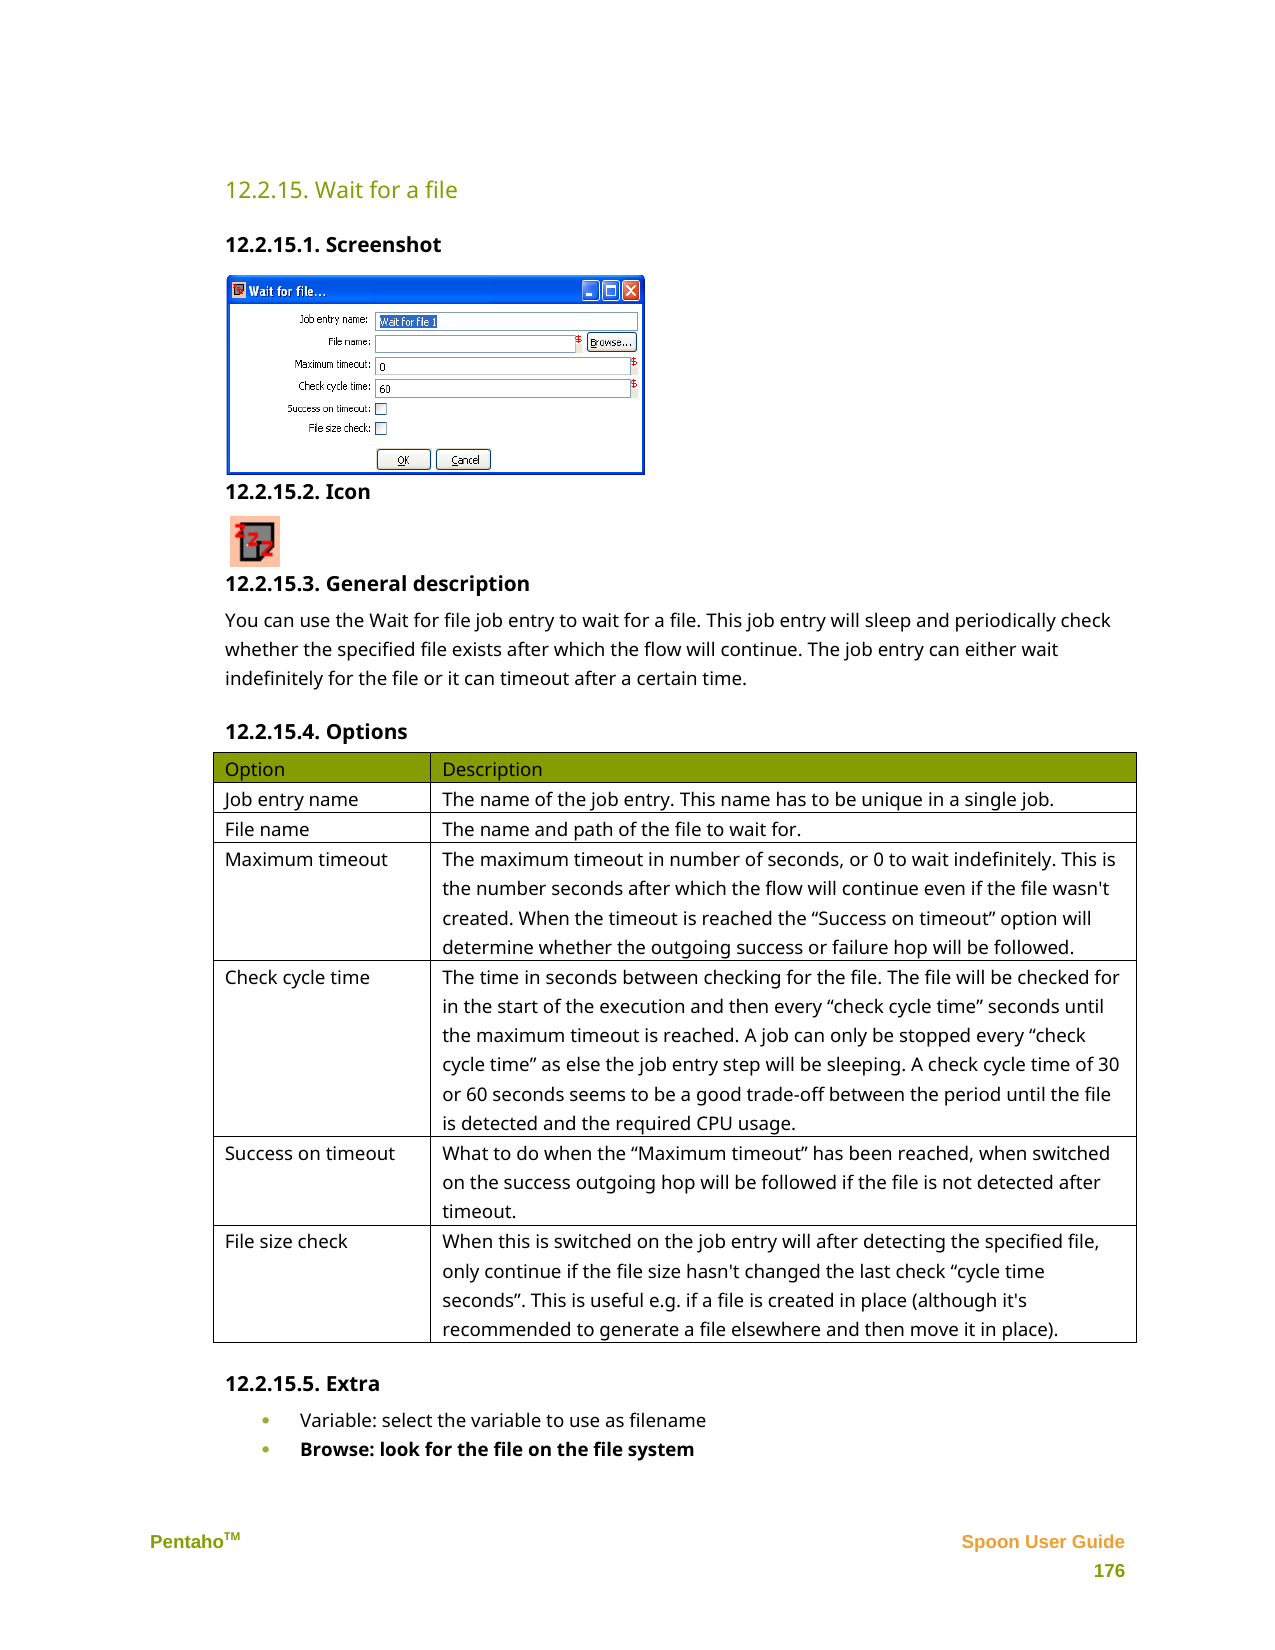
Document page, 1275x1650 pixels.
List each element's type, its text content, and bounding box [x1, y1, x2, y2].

list Browse: look for the file on the file system [262, 1433, 1125, 1462]
subtitle 12.2.15.3. General description [225, 515, 1125, 597]
picture [226, 275, 645, 475]
list Variable: select the variable to use as filename [262, 1404, 1125, 1433]
table_cell The time in seconds between checking for the file. The file will be checked for in the start of the execution and then every “check cycle time” seconds until the maximum timeout is reached. A job can only be stopped every “check cycle time” as else the job entry step will be sleeping. A check cycle time of 30 or 60 seconds seems to be a good trade-off between the period until the file is detected and the required CPU usage. [431, 961, 1136, 1136]
subtitle 12.2.15.1. Screenshot [225, 229, 1125, 258]
table_cell Job entry name [214, 783, 430, 812]
table_cell File name [214, 813, 430, 842]
text You can use the Wait for file job entry to wait for a file. This job entry will sleep and periodically check whether the specified file exists after which the flow will continue. The job entry can either wait indefinitely for the file or it can timeout after a certain time. [225, 604, 1125, 691]
table_cell File size check [214, 1226, 430, 1342]
subtitle 12.2.15.4. Options [225, 716, 1125, 745]
subtitle 12.2.15.2. Icon [225, 478, 1125, 506]
table_cell The name and path of the file to wait for. [431, 813, 1136, 842]
table_cell Success on timeout [214, 1137, 430, 1224]
table_header Description [431, 753, 1136, 782]
subtitle 12.2.15. Wait for a file [225, 175, 1125, 204]
table_cell When this is switched on the job entry will after detecting the specified file, only continue if the file size hasn't changed the last check “cycle time seconds”. This is useful e.g. if a file is created in place (although it's recommended to generate a file elsewhere and then move it in place). [431, 1226, 1136, 1342]
subtitle 12.2.15.5. Extra [225, 1368, 1125, 1397]
table_header Option [214, 753, 430, 782]
table_cell What to do when the “Maximum timeout” has been reached, when switched on the success outgoing hop will be followed if the file is not detected after timeout. [431, 1137, 1136, 1224]
table_cell Maximum timeout [214, 843, 430, 960]
table_cell Check cycle time [214, 961, 430, 1136]
table_cell The name of the job entry. This name has to be unique in a single job. [431, 783, 1136, 812]
table_cell The maximum timeout in number of seconds, or 0 to wait indefinitely. This is the number seconds after which the flow will continue even if the file wasn't created. When the timeout is reached the “Success on timeout” option will determine whether the outgoing success or failure hop will be followed. [431, 843, 1136, 960]
